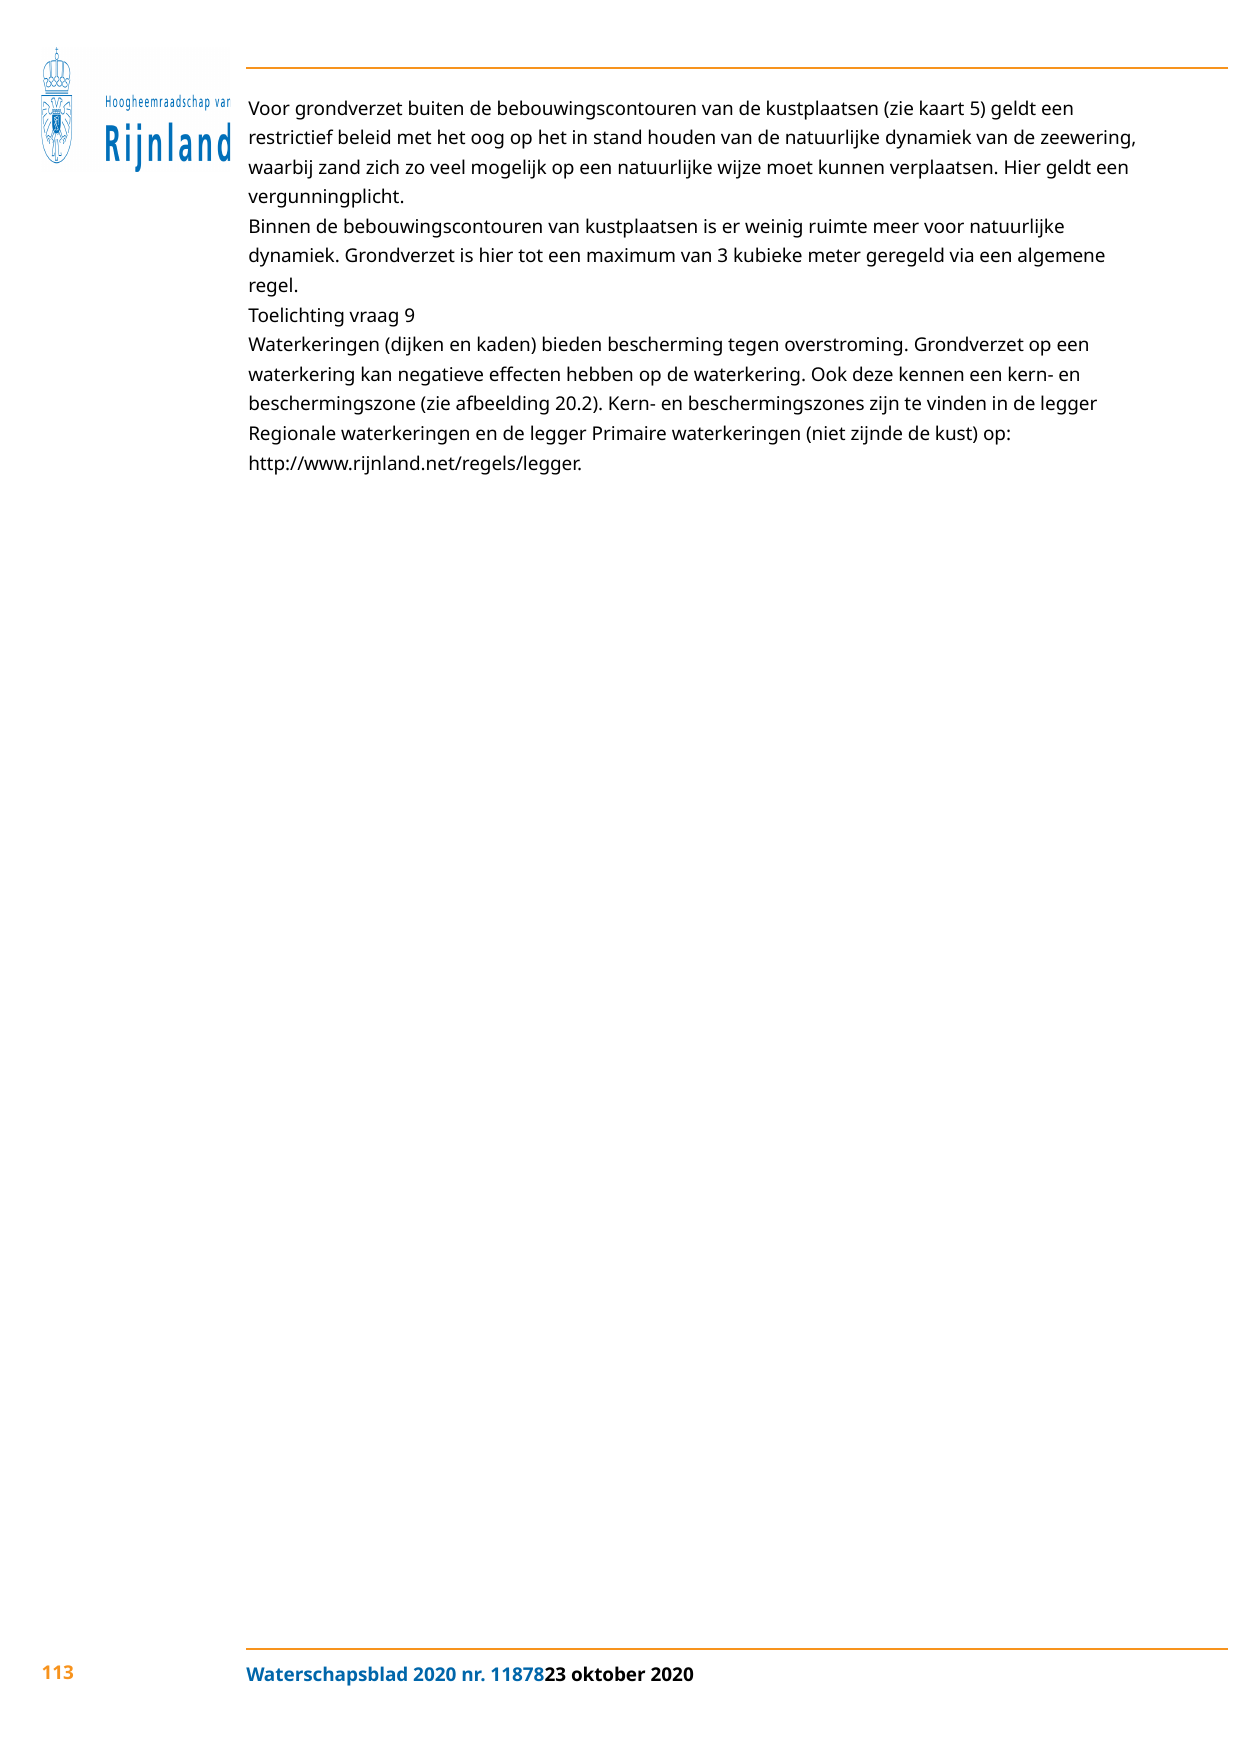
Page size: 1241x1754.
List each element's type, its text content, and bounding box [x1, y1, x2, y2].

text Waterkeringen (dijken en kaden) bieden bescherming tegen overstroming. Grondverzet op een waterkering kan negatieve effecten hebben op de waterkering. Ook deze kennen een kern- en beschermingszone (zie afbeelding 20.2). Kern- en beschermingszones zijn te vinden in de legger Regionale waterkeringen en de legger Primaire waterkeringen (niet zijnde de kust) op: http://www.rijnland.net/regels/legger. [248, 331, 1152, 476]
text Toelichting vraag 9 [248, 302, 1152, 328]
picture [41, 47, 231, 172]
text Voor grondverzet buiten de bebouwingscontouren van de kustplaatsen (zie kaart 5) geldt een restrictief beleid met het oog op het in stand houden van de natuurlijke dynamiek van de zeewering, waarbij zand zich zo veel mogelijk op een natuurlijke wijze moet kunnen verplaatsen. Hier geldt een vergunningplicht. [248, 95, 1152, 209]
text Binnen de bebouwingscontouren van kustplaatsen is er weinig ruimte meer voor natuurlijke dynamiek. Grondverzet is hier tot een maximum van 3 kubieke meter geregeld via een algemene regel. [248, 213, 1152, 298]
